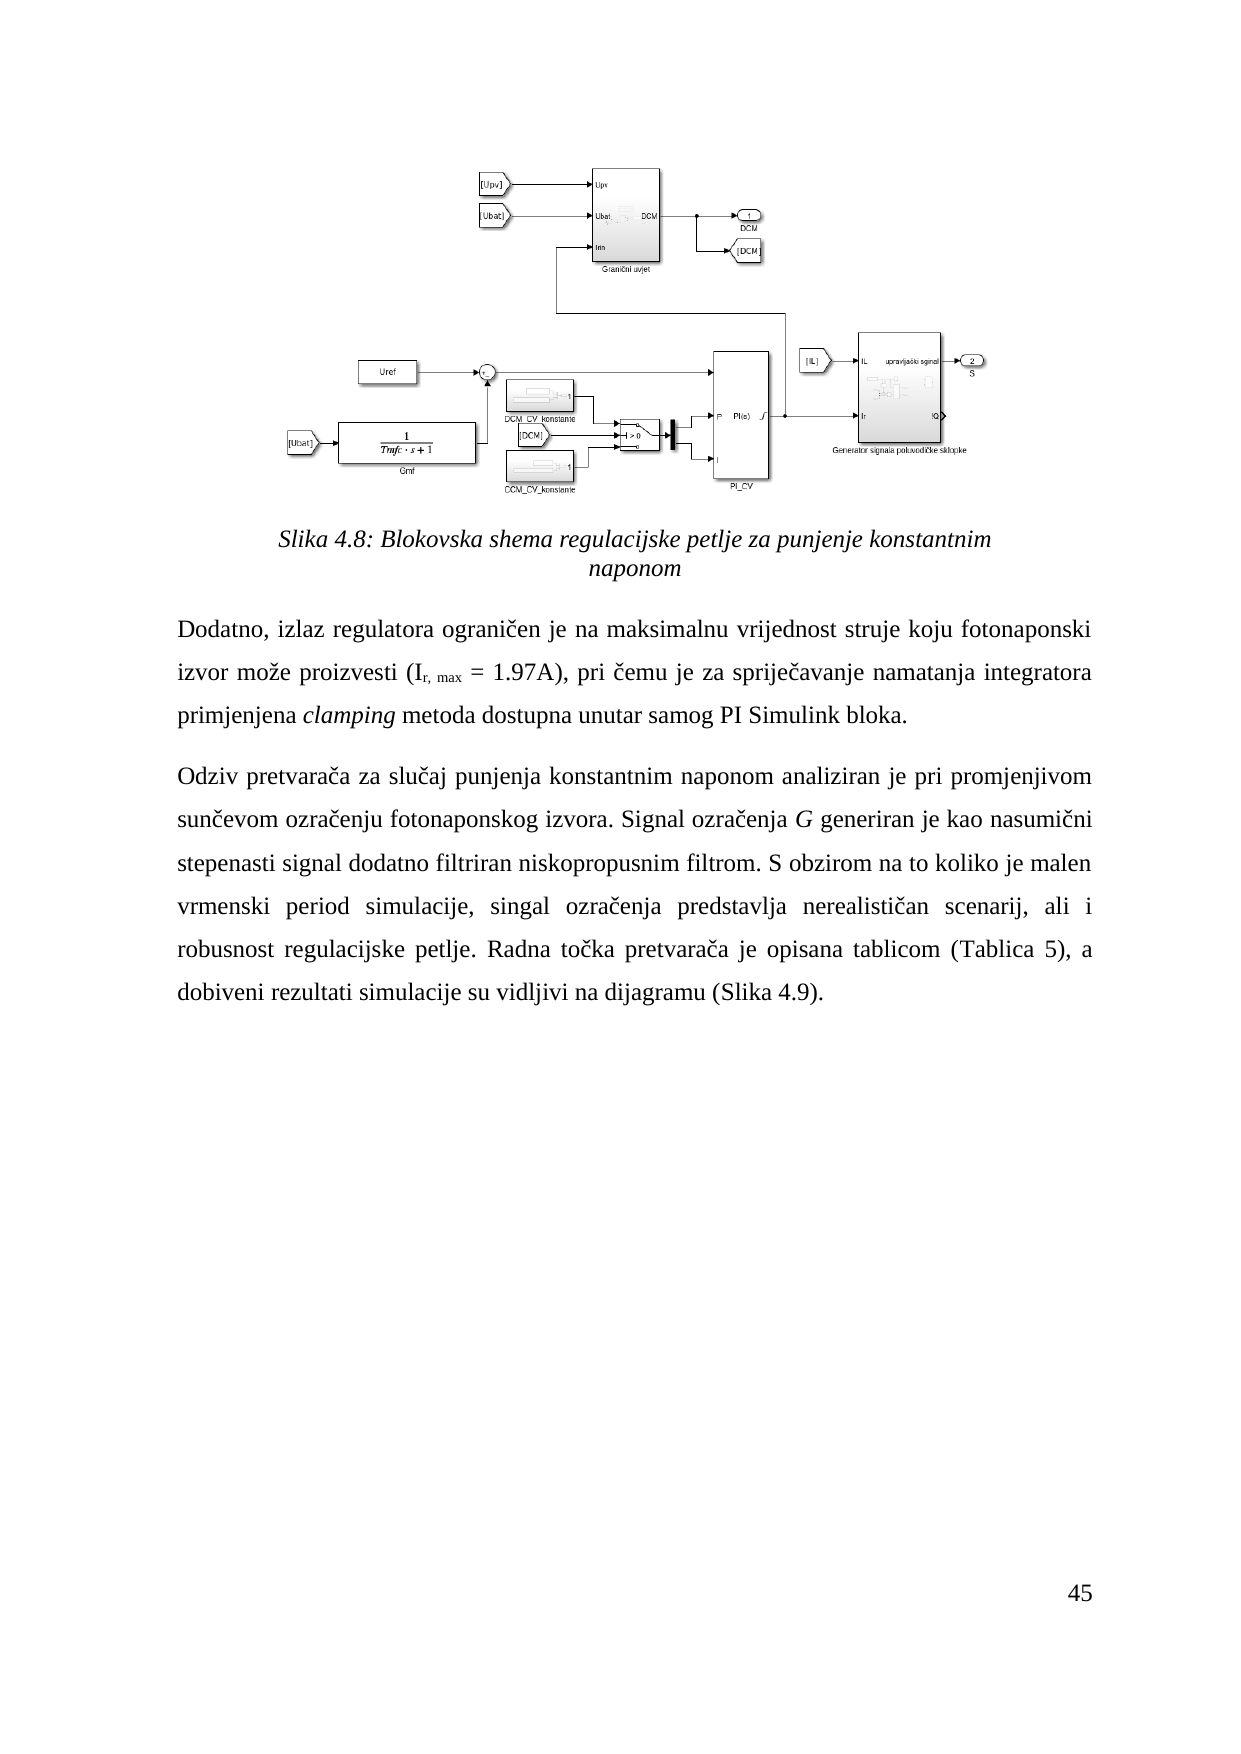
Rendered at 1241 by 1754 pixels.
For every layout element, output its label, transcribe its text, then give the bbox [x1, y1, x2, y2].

text Dodatno, izlaz regulatora ograničen je na maksimalnu vrijednost struje koju fotonaponski izvor može proizvesti (Ir, max = 1.97A), pri čemu je za spriječavanje namatanja integratora primjenjena clamping metoda dostupna unutar samog PI Simulink bloka. [177, 614, 1093, 729]
picture [280, 159, 990, 500]
text Odziv pretvarača za slučaj punjenja konstantnim naponom analiziran je pri promjenjivom sunčevom ozračenju fotonaponskog izvora. Signal ozračenja G generiran je kao nasumični stepenasti signal dodatno filtriran niskopropusnim filtrom. S obzirom na to koliko je malen vrmenski period simulacije, singal ozračenja predstavlja nerealističan scenarij, ali i robusnost regulacijske petlje. Radna točka pretvarača je opisana tablicom (Tablica 5), a dobiveni rezultati simulacije su vidljivi na dijagramu (Slika 4.9). [177, 761, 1093, 1006]
text Slika 4.8: Blokovska shema regulacijske petlje za punjenje konstantnim naponom [263, 524, 1007, 582]
